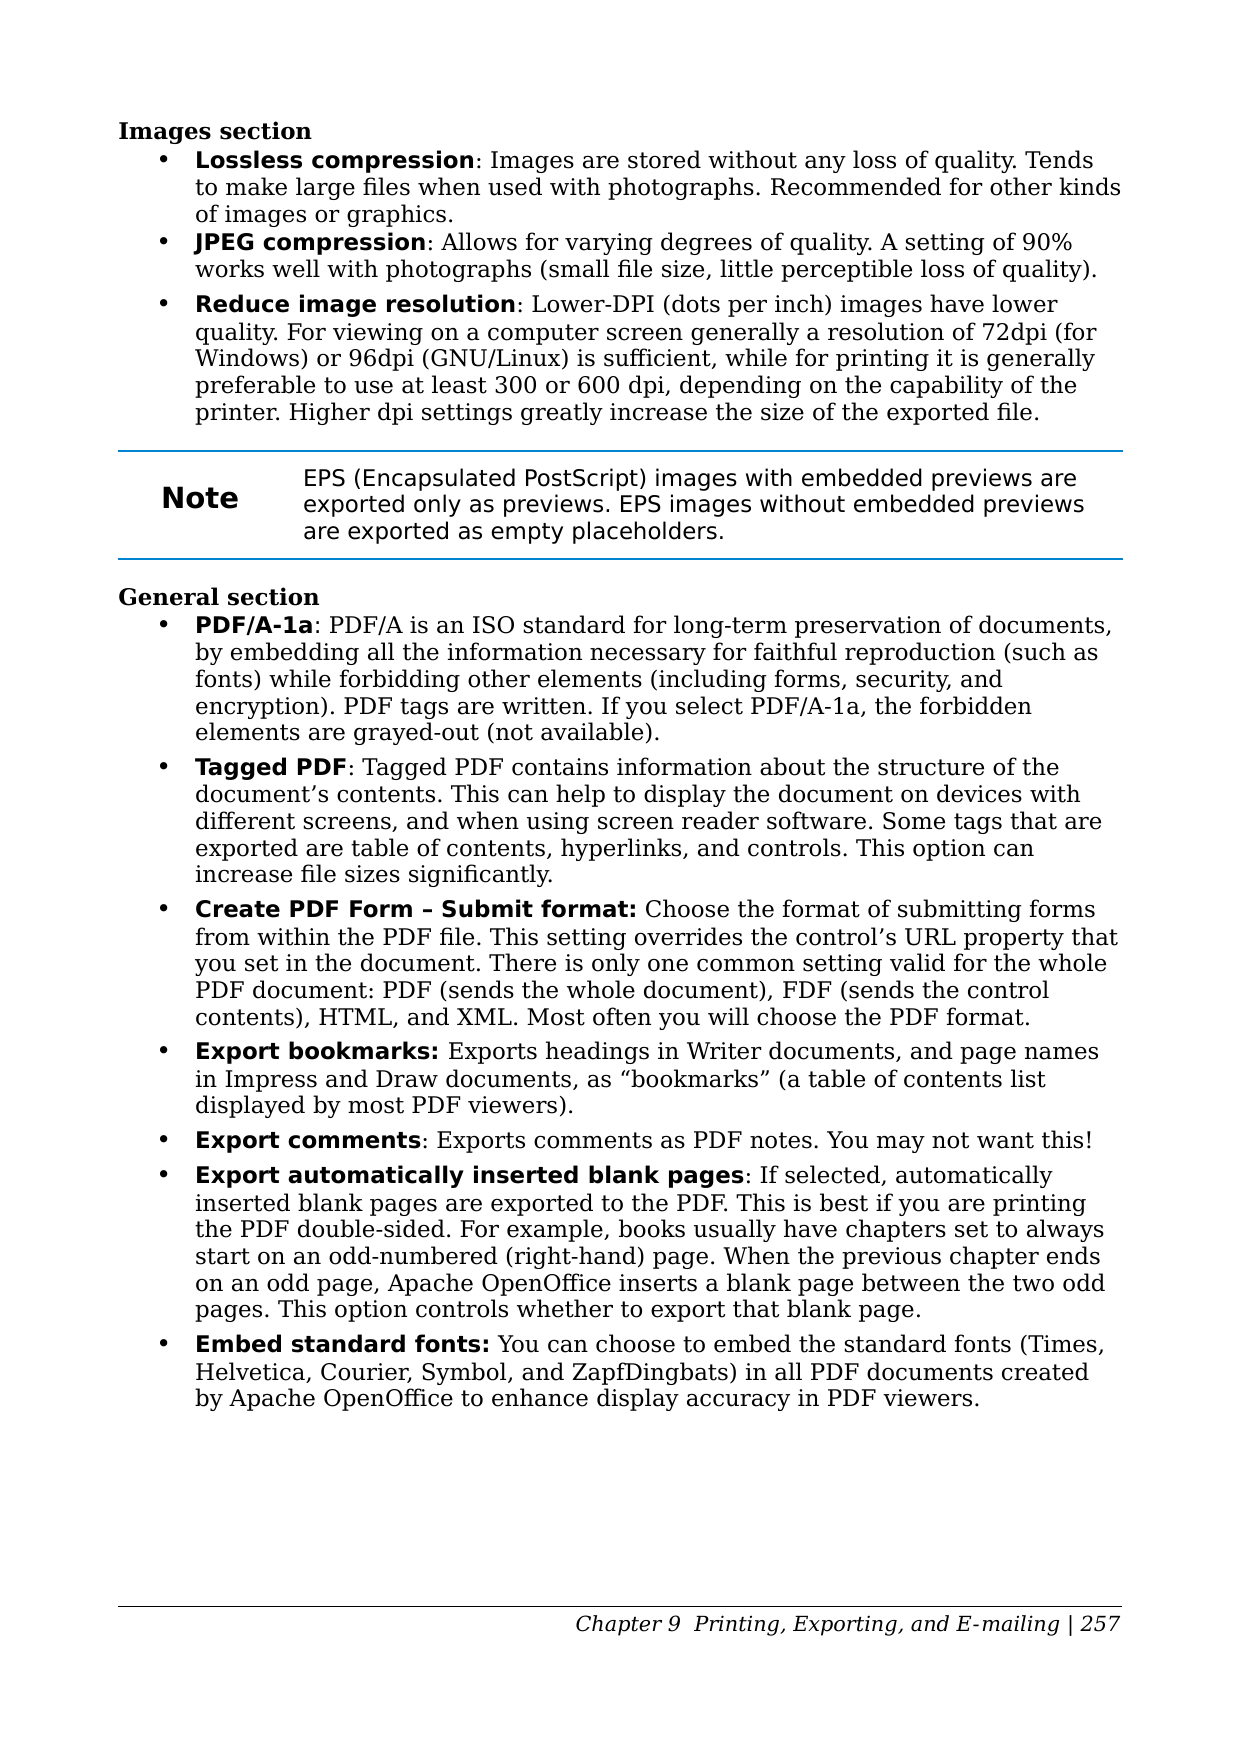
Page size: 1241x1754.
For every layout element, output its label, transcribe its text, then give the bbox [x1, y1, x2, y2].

text Images section [118, 118, 1122, 145]
list Export bookmarks: Exports headings in Writer documents, and page names in Impress and Draw documents, as “bookmarks” (a table of contents list displayed by most PDF viewers). [156, 1037, 1122, 1119]
list Lossless compression: Images are stored without any loss of quality. Tends to make large files when used with photographs. Recommended for other kinds of images or graphics. [156, 145, 1122, 227]
table_header Note [118, 452, 281, 558]
list PDF/A-1a: PDF/A is an ISO standard for long-term preservation of documents, by embedding all the information necessary for faithful reproduction (such as fonts) while forbidding other elements (including forms, security, and encryption). PDF tags are written. If you select PDF/A-1a, the forbidden elements are grayed-out (not available). [156, 610, 1122, 746]
list Export comments: Exports comments as PDF notes. You may not want this! [156, 1125, 1122, 1154]
list Create PDF Form – Submit format: Choose the format of submitting forms from within the PDF file. This setting overrides the control’s URL property that you set in the document. There is only one common setting valid for the whole PDF document: PDF (sends the whole document), FDF (sends the control contents), HTML, and XML. Most often you will choose the PDF format. [156, 894, 1122, 1030]
list JPEG compression: Allows for varying degrees of quality. A setting of 90% works well with photographs (small file size, little perceptible loss of quality). [156, 227, 1122, 283]
list Embed standard fonts: You can choose to embed the standard fonts (Times, Helvetica, Courier, Symbol, and ZapfDingbats) in all PDF documents created by Apache OpenOffice to enhance display accuracy in PDF viewers. [156, 1329, 1122, 1412]
list Export automatically inserted blank pages: If selected, automatically inserted blank pages are exported to the PDF. This is best if you are printing the PDF double-sided. For example, books usually have chapters set to always start on an odd-numbered (right-hand) page. When the previous chapter ends on an odd page, Apache OpenOffice inserts a blank page between the two odd pages. This option controls whether to export that blank page. [156, 1161, 1122, 1323]
text General section [118, 583, 1122, 610]
table_header EPS (Encapsulated PostScript) images with embedded previews are exported only as previews. EPS images without embedded previews are exported as empty placeholders. [281, 452, 1122, 558]
list Tagged PDF: Tagged PDF contains information about the structure of the document’s contents. This can help to display the document on devices with different screens, and when using screen reader software. Some tags that are exported are table of contents, hyperlinks, and controls. This option can increase file sizes significantly. [156, 752, 1122, 888]
list Reduce image resolution: Lower-DPI (dots per inch) images have lower quality. For viewing on a computer screen generally a resolution of 72dpi (for Windows) or 96dpi (GNU/Linux) is sufficient, while for printing it is generally preferable to use at least 300 or 600 dpi, depending on the capability of the printer. Higher dpi settings greatly increase the size of the exported file. [156, 289, 1122, 425]
